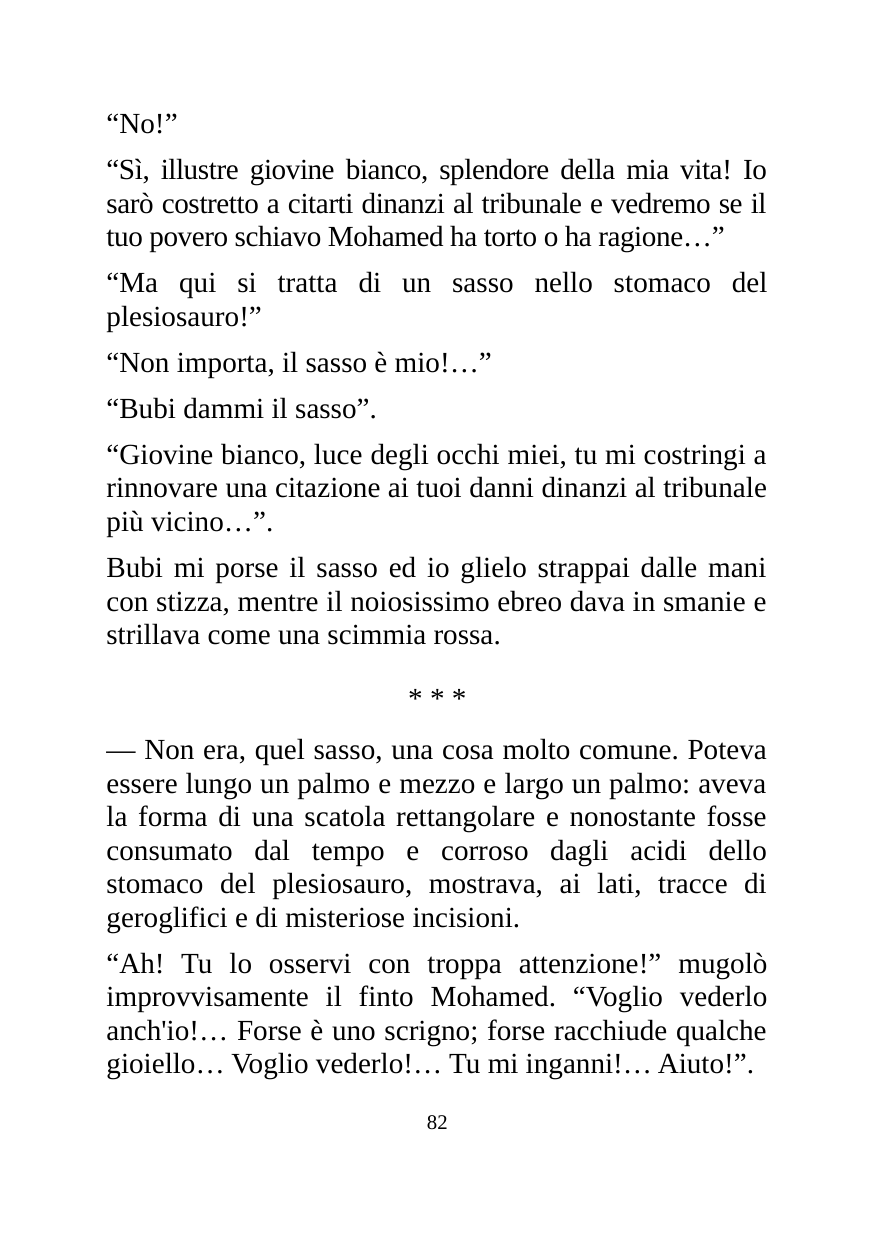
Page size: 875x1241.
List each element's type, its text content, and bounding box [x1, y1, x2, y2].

text “Sì, illustre giovine bianco, splendore della mia vita! Io sarò costretto a citarti dinanzi al tribunale e vedremo se il tuo povero schiavo Mohamed ha torto o ha ragione…” [106, 152, 768, 253]
text “No!” [106, 106, 768, 140]
text “Ah! Tu lo osservi con troppa attenzione!” mugolò improvvisamente il finto Mohamed. “Voglio vederlo anch'io!… Forse è uno scrigno; forse racchiude qualche gioiello… Voglio vederlo!… Tu mi inganni!… Aiuto!”. [106, 946, 768, 1080]
text * * * [106, 681, 768, 714]
text “Giovine bianco, luce degli occhi miei, tu mi costringi a rinnovare una citazione ai tuoi danni dinanzi al tribunale più vicino…”. [106, 437, 768, 538]
text “Ma qui si tratta di un sasso nello stomaco del plesiosauro!” [106, 265, 768, 332]
text “Bubi dammi il sasso”. [106, 391, 768, 424]
text Bubi mi porse il sasso ed io glielo strappai dalle mani con stizza, mentre il noiosissimo ebreo dava in smanie e strillava come una scimmia rossa. [106, 550, 768, 651]
text “Non importa, il sasso è mio!…” [106, 345, 768, 378]
text — Non era, quel sasso, una cosa molto comune. Poteva essere lungo un palmo e mezzo e largo un palmo: aveva la forma di una scatola rettangolare e nonostante fosse consumato dal tempo e corroso dagli acidi dello stomaco del plesiosauro, mostrava, ai lati, tracce di geroglifici e di misteriose incisioni. [106, 732, 768, 933]
